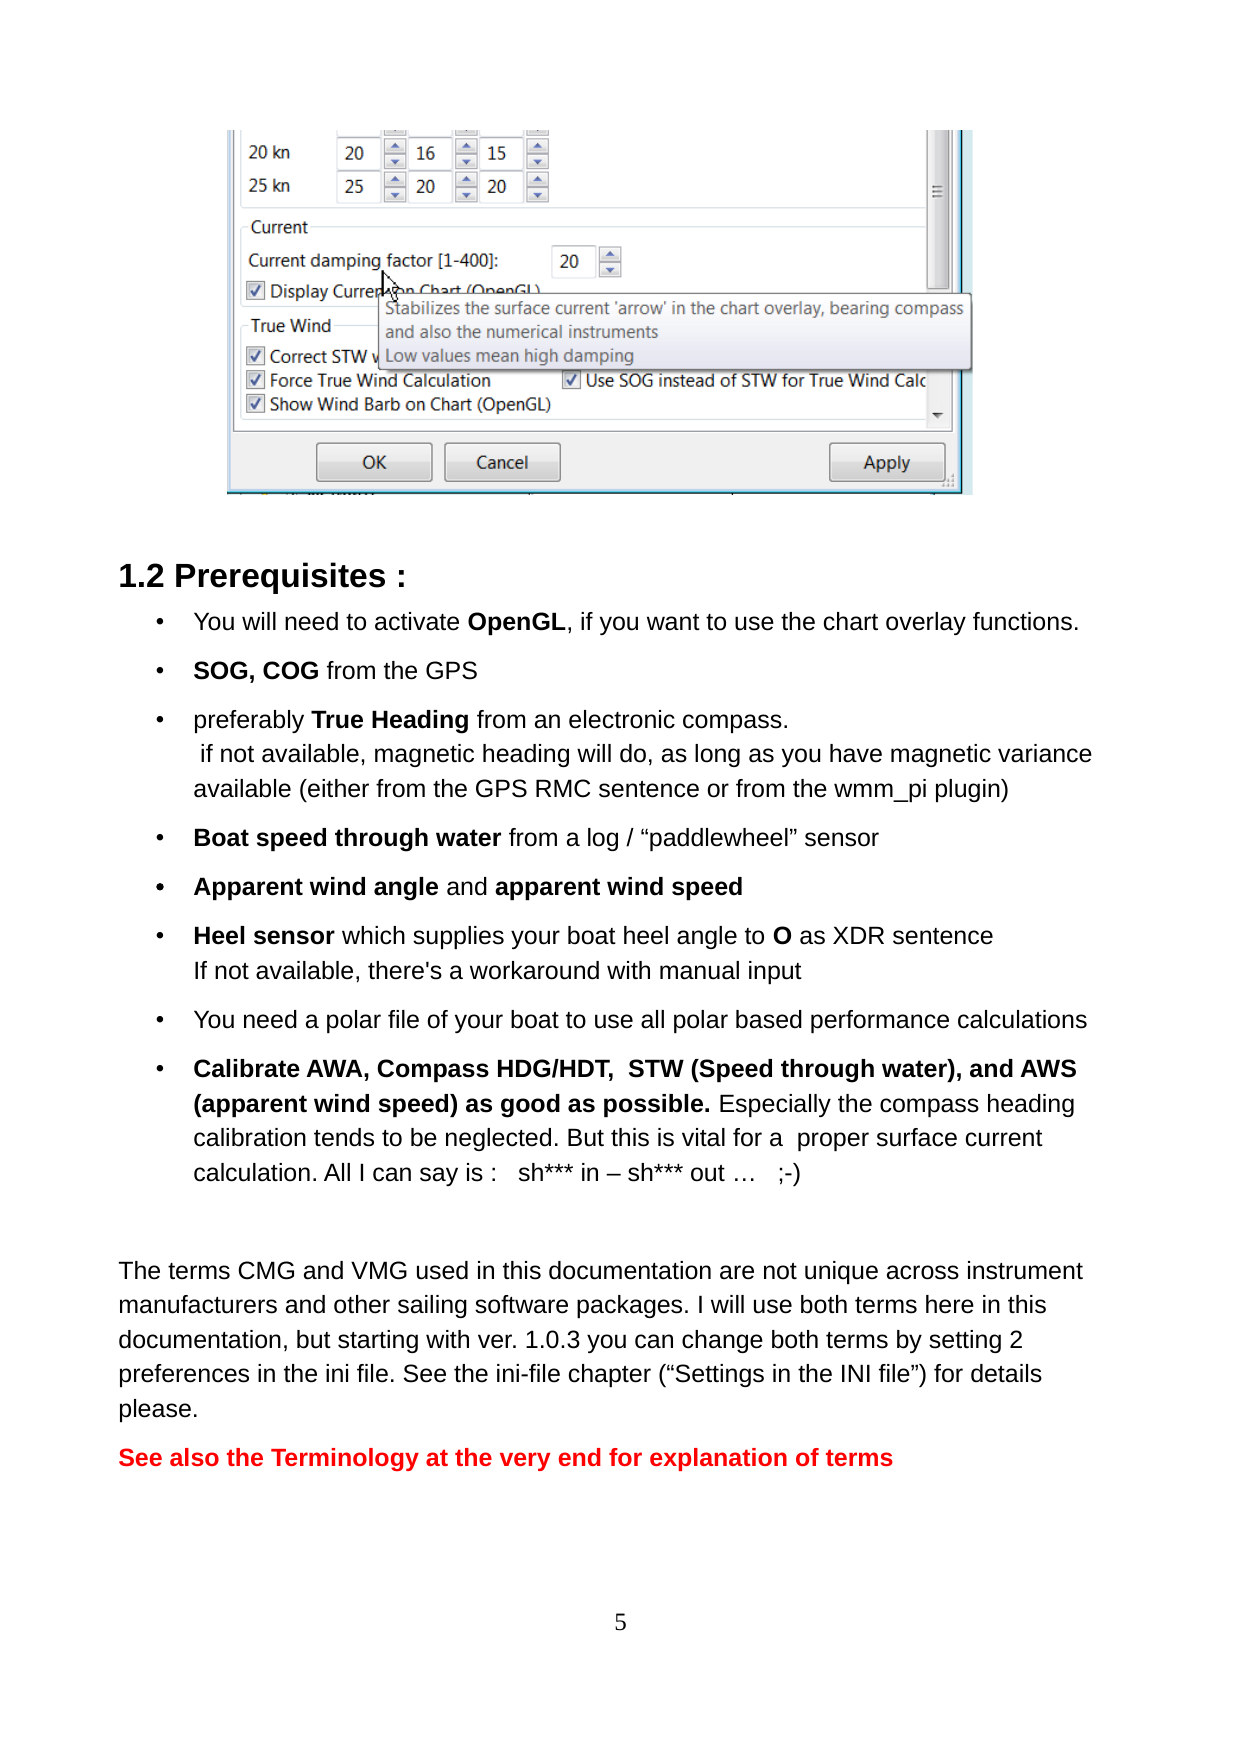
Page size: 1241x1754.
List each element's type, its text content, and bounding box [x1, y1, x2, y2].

list Calibrate AWA, Compass HDG/HDT, STW (Speed through water), and AWS (apparent wind speed) as good as possible. Especially the compass heading calibration tends to be neglected. But this is vital for a proper surface current calculation. All I can say is : sh*** in – sh*** out … ;-) [156, 1054, 1122, 1186]
list You will need to activate OpenGL, if you want to use the chart overlay functions. [156, 607, 1122, 635]
list Boat speed through water from a log / “paddlewheel” sensor [156, 823, 1122, 852]
list SOG, COG from the GPS [156, 656, 1122, 684]
subtitle 1.2 Prerequisites : [118, 555, 1122, 594]
list You need a polar file of your boat to use all polar based performance calculations [156, 1005, 1122, 1034]
list preferably True Heading from an electronic compass. if not available, magnetic heading will do, as long as you have magnetic variance available (either from the GPS RMC sentence or from the wmm_pi plugin) [156, 705, 1122, 803]
picture [227, 130, 973, 495]
text See also the Terminology at the very end for explanation of terms [118, 1443, 1122, 1472]
text The terms CMG and VMG used in this documentation are not unique across instrument manufacturers and other sailing software packages. I will use both terms here in this documentation, but starting with ver. 1.0.3 you can change both terms by setting 2 preferences in the ini file. See the ini-file chapter (“Settings in the INI file”) for details please. [118, 1256, 1122, 1422]
list Heel sensor which supplies your boat heel angle to O as XDR sentence If not available, there's a workaround with manual input [156, 921, 1122, 985]
list Apparent wind angle and apparent wind speed [156, 872, 1122, 901]
